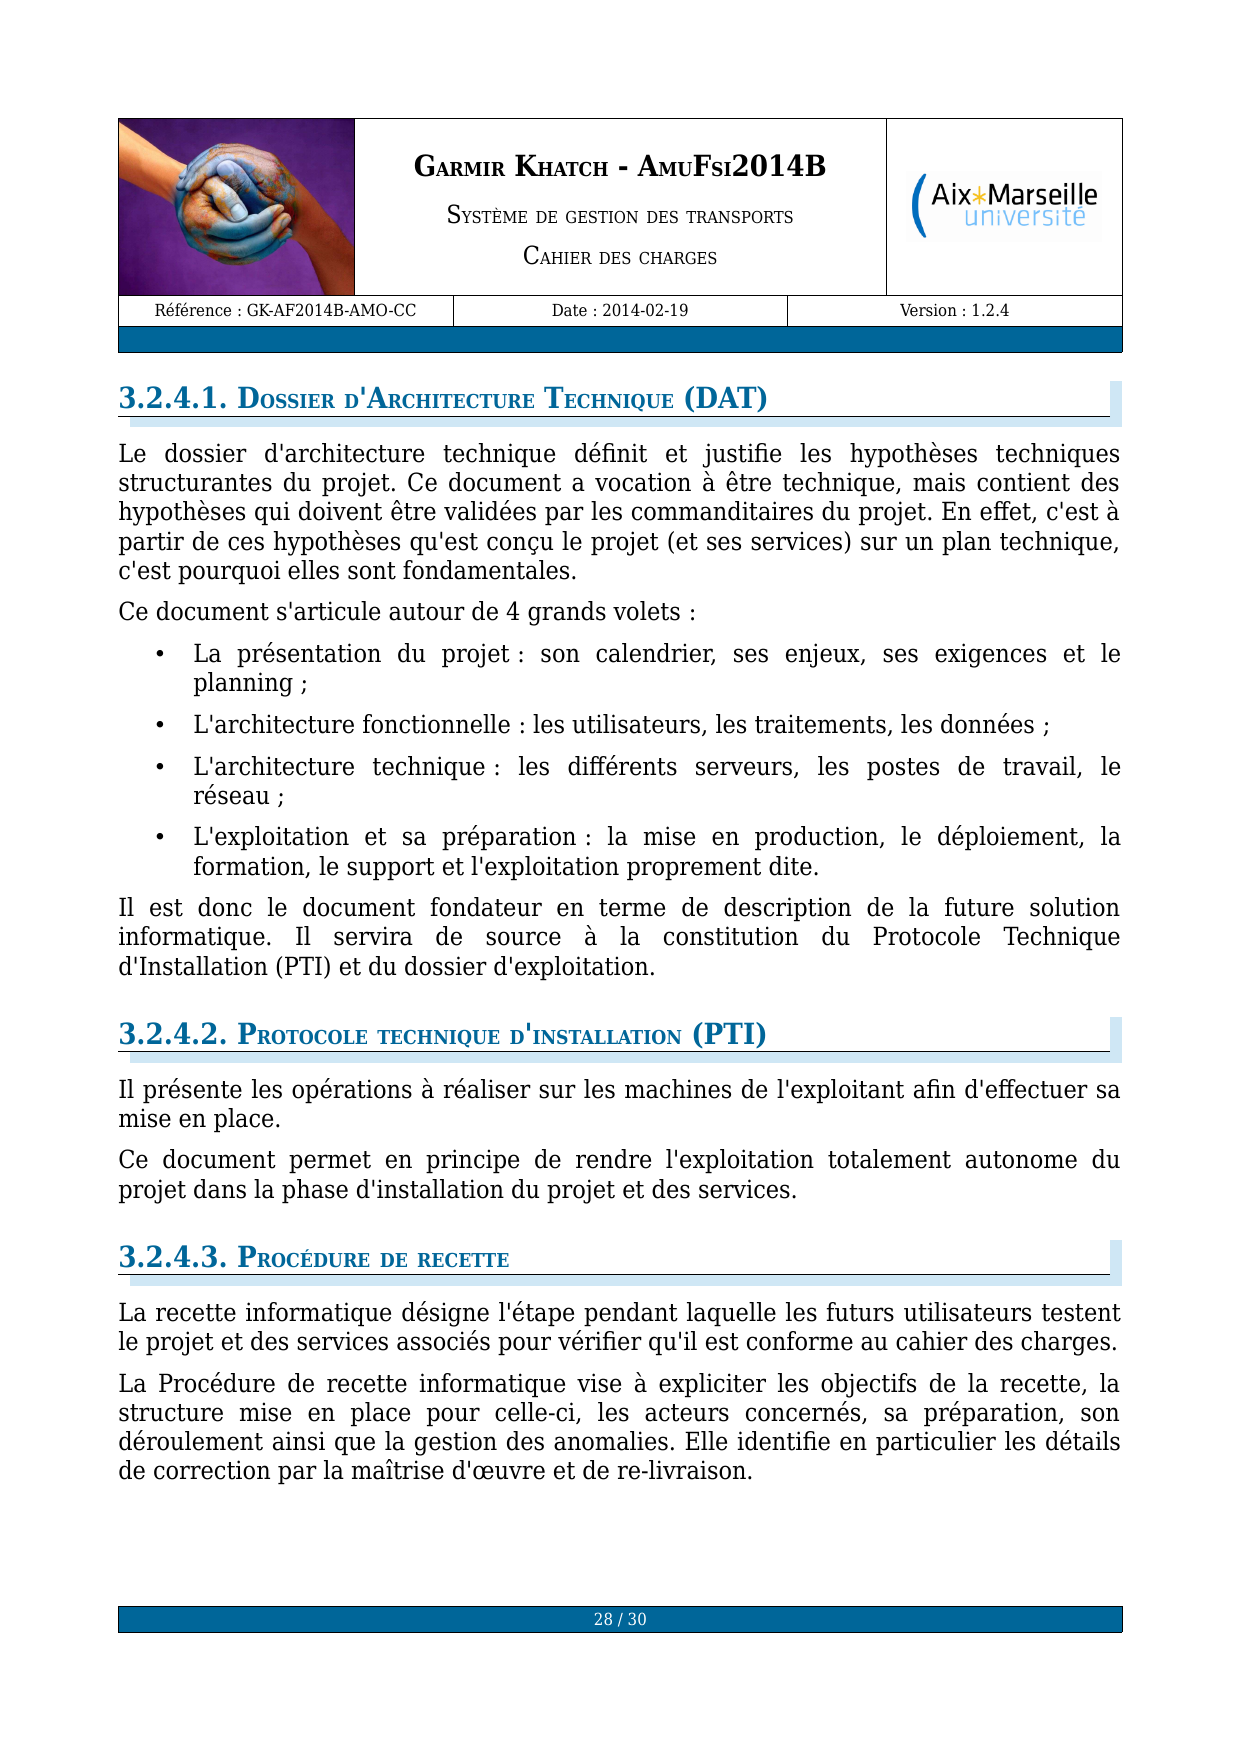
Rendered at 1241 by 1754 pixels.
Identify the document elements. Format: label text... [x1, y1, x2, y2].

subtitle Dossier d'Architecture Technique (DAT) [118, 381, 1110, 416]
text Il présente les opérations à réaliser sur les machines de l'exploitant afin d'effectuer sa mise en place. [118, 1075, 1122, 1133]
text Le dossier d'architecture technique définit et justifie les hypothèses techniques structurantes du projet. Ce document a vocation à être technique, mais contient des hypothèses qui doivent être validées par les commanditaires du projet. En effet, c'est à partir de ces hypothèses qu'est conçu le projet (et ses services) sur un plan technique, c'est pourquoi elles sont fondamentales. [118, 439, 1122, 585]
subtitle Procédure de recette [118, 1240, 1110, 1274]
text Ce document permet en principe de rendre l'exploitation totalement autonome du projet dans la phase d'installation du projet et des services. [118, 1146, 1122, 1204]
text Il est donc le document fondateur en terme de description de la future solution informatique. Il servira de source à la constitution du Protocole Technique d'Installation (PTI) et du dossier d'exploitation. [118, 893, 1122, 981]
list La présentation du projet : son calendrier, ses enjeux, ses exigences et le planning ; [156, 639, 1122, 697]
picture [119, 119, 354, 295]
list L'architecture fonctionnelle : les utilisateurs, les traitements, les données ; [156, 710, 1122, 739]
text Ce document s'articule autour de 4 grands volets : [118, 597, 1122, 627]
list L'architecture technique : les différents serveurs, les postes de travail, le réseau ; [156, 752, 1122, 810]
subtitle Protocole technique d'installation (PTI) [118, 1017, 1110, 1051]
text La recette informatique désigne l'étape pendant laquelle les futurs utilisateurs testent le projet et des services associés pour vérifier qu'il est conforme au cahier des charges. [118, 1298, 1122, 1356]
text La Procédure de recette informatique vise à expliciter les objectifs de la recette, la structure mise en place pour celle-ci, les acteurs concernés, sa préparation, son déroulement ainsi que la gestion des anomalies. Elle identifie en particulier les détails de correction par la maîtrise d'œuvre et de re-livraison. [118, 1369, 1122, 1486]
list L'exploitation et sa préparation : la mise en production, le déploiement, la formation, le support et l'exploitation proprement dite. [156, 822, 1122, 881]
picture [887, 126, 1122, 288]
